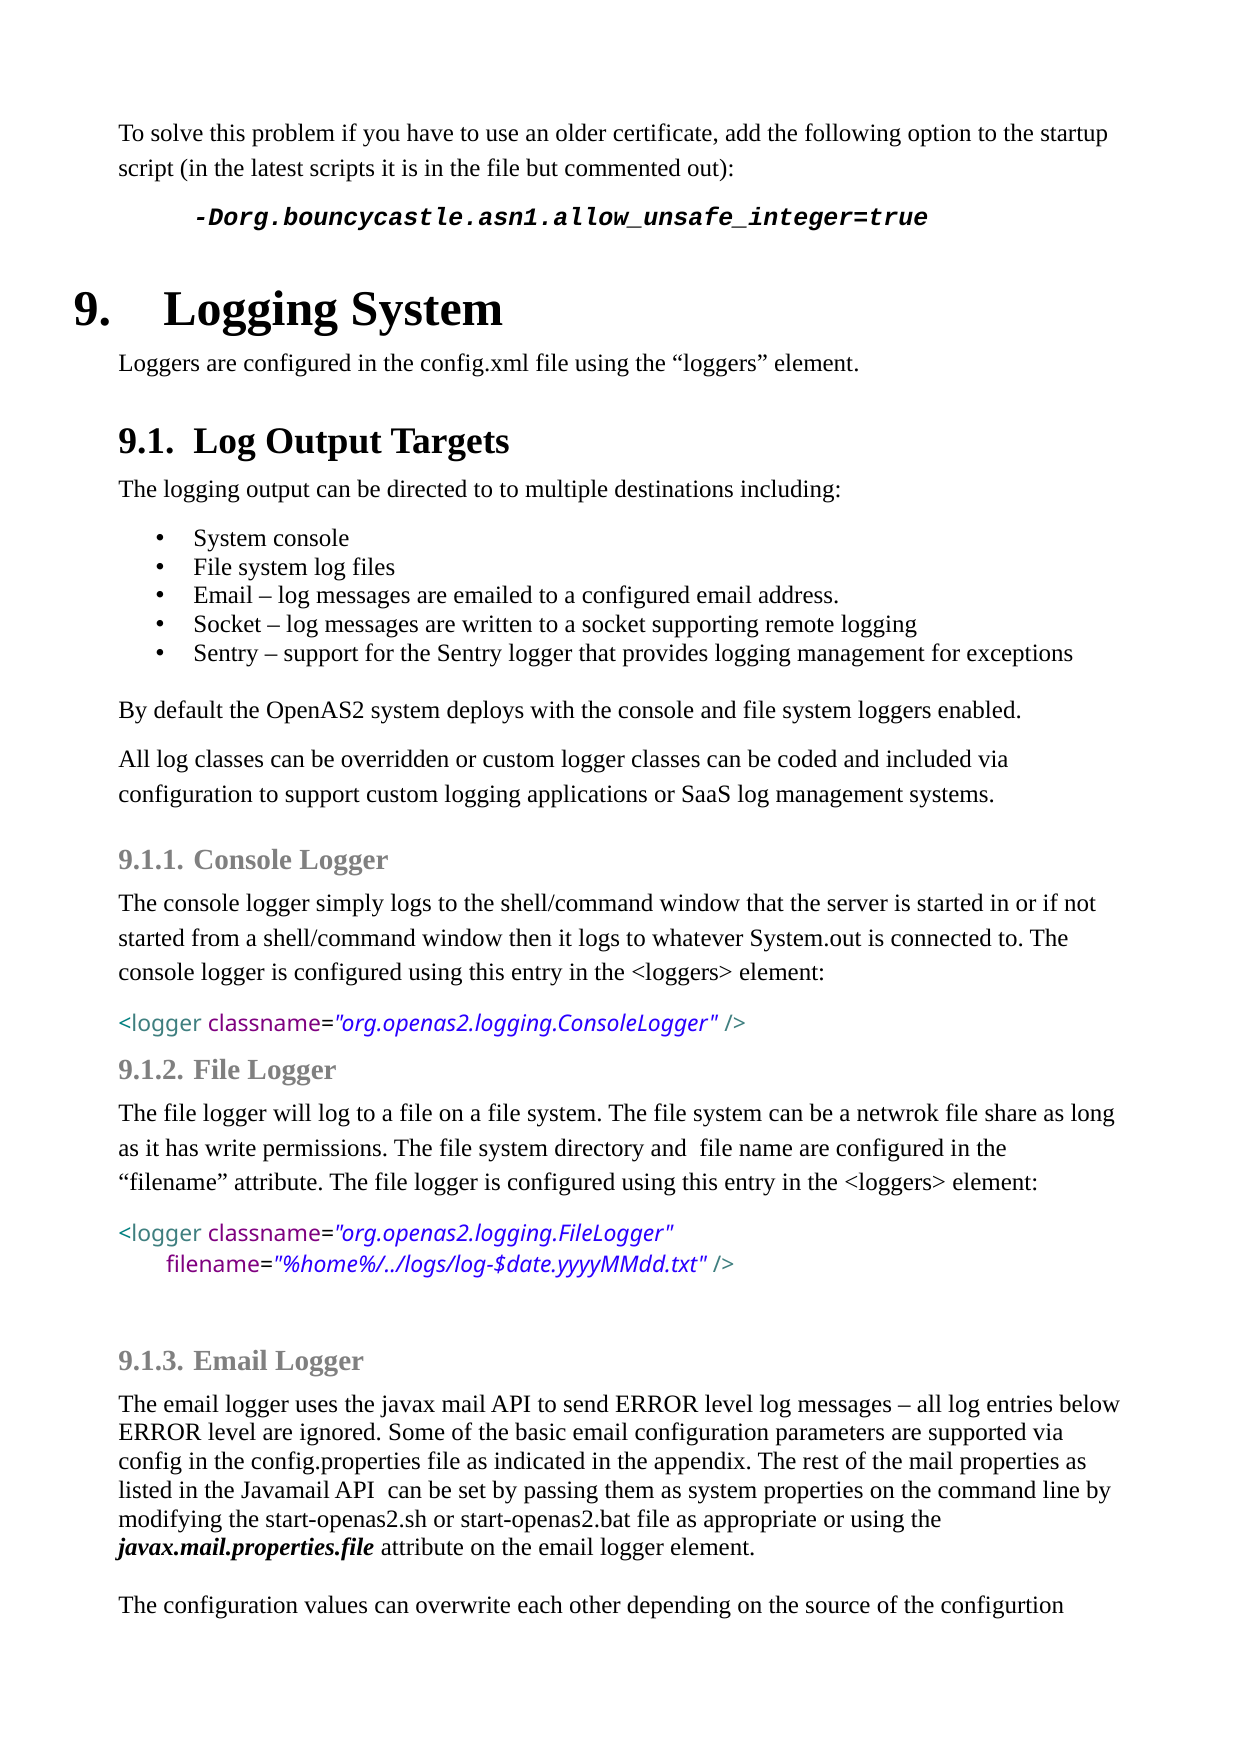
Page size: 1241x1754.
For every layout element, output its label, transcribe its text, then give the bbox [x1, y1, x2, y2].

text <logger classname="org.openas2.logging.FileLogger" [118, 1216, 1122, 1248]
list Sentry – support for the Sentry logger that provides logging management for exceptions [156, 638, 1122, 667]
text The file logger will log to a file on a file system. The file system can be a netwrok file share as long as it has write permissions. The file system directory and file name are configured in the “filename” attribute. The file logger is configured using this entry in the <loggers> element: [118, 1098, 1122, 1196]
list Email – log messages are emailed to a configured email address. [156, 580, 1122, 609]
text <logger classname="org.openas2.logging.ConsoleLogger" /> [118, 1007, 1122, 1038]
text To solve this problem if you have to use an older certificate, add the following option to the startup script (in the latest scripts it is in the file but commented out): [118, 118, 1122, 181]
text -Dorg.bouncycastle.asn1.allow_unsafe_integer=true [193, 202, 1122, 232]
list File system log files [156, 552, 1122, 580]
subtitle Console Logger [118, 842, 1122, 876]
text The configuration values can overwrite each other depending on the source of the configurtion [118, 1590, 1122, 1619]
text All log classes can be overridden or custom logger classes can be coded and included via configuration to support custom logging applications or SaaS log management systems. [118, 744, 1122, 808]
subtitle Logging System [73, 278, 1122, 336]
subtitle Log Output Targets [118, 418, 1122, 461]
list System console [156, 523, 1122, 552]
subtitle File Logger [118, 1052, 1122, 1086]
text The email logger uses the javax mail API to send ERROR level log messages – all log entries below ERROR level are ignored. Some of the basic email configuration parameters are supported via config in the config.properties file as indicated in the appendix. The rest of the mail properties as listed in the Javamail API can be set by passing them as system properties on the command line by modifying the start-openas2.sh or start-openas2.bat file as appropriate or using the javax.mail.properties.file attribute on the email logger element. [118, 1389, 1122, 1561]
list Socket – log messages are written to a socket supporting remote logging [156, 609, 1122, 638]
text filename="%home%/../logs/log-$date.yyyyMMdd.txt" /> [118, 1248, 1122, 1279]
text Loggers are configured in the config.xml file using the “loggers” element. [118, 348, 1122, 377]
text By default the OpenAS2 system deploys with the console and file system loggers enabled. [118, 695, 1122, 724]
text The console logger simply logs to the shell/command window that the server is started in or if not started from a shell/command window then it logs to whatever System.out is connected to. The console logger is configured using this entry in the <loggers> element: [118, 888, 1122, 986]
text The logging output can be directed to to multiple destinations including: [118, 474, 1122, 502]
subtitle Email Logger [118, 1343, 1122, 1376]
